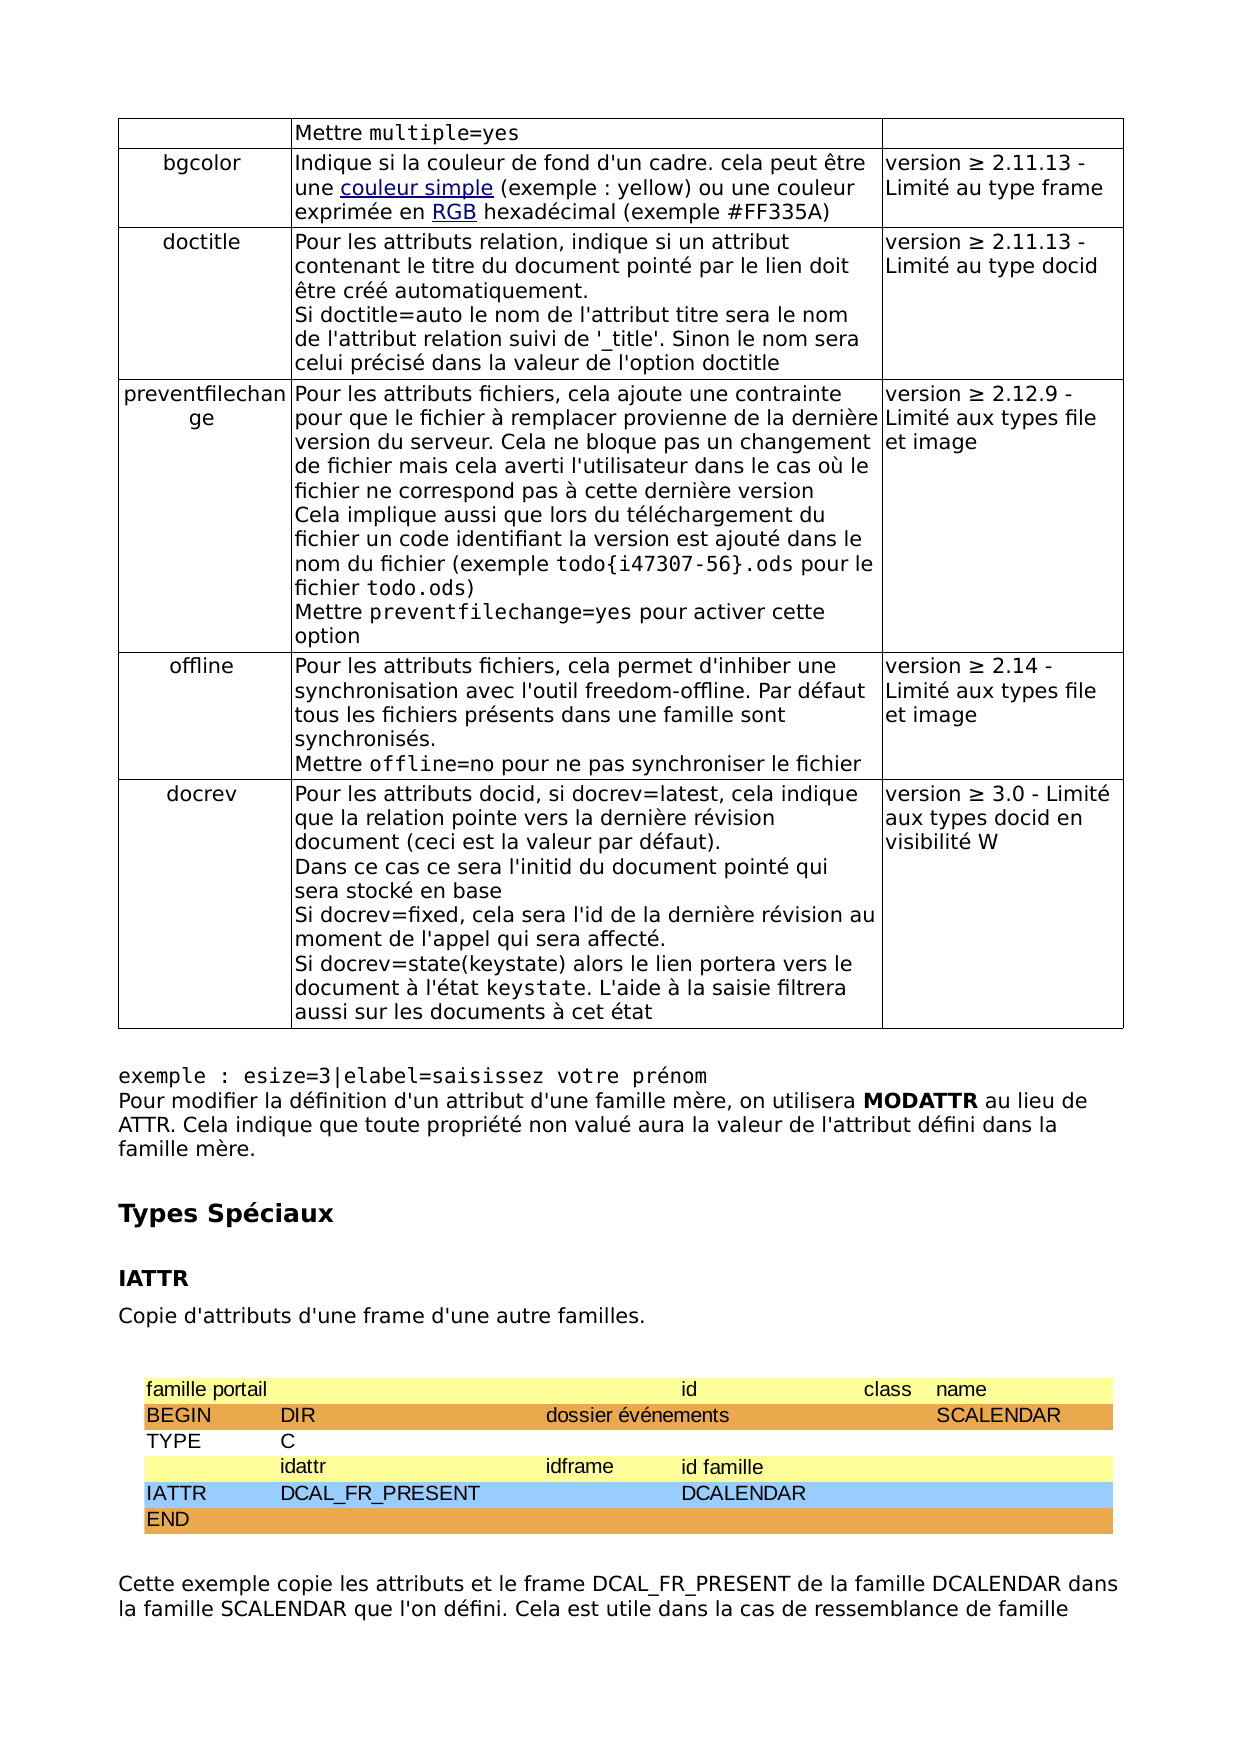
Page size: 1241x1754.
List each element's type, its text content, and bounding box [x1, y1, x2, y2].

subtitle Types Spéciaux [118, 1199, 1122, 1228]
table_cell version ≥ 2.14 - Limité aux types file et image [883, 653, 1123, 779]
table_cell version ≥ 2.11.13 - Limité au type frame [883, 149, 1123, 227]
table_cell Pour les attributs fichiers, cela ajoute une contrainte pour que le fichier à remplacer provienne de la dernière version du serveur. Cela ne bloque pas un changement de fichier mais cela averti l'utilisateur dans le cas où le fichier ne correspond pas à cette dernière version Cela implique aussi que lors du téléchargement du fichier un code identifiant la version est ajouté dans le nom du fichier (exemple todo{i47307-56}.ods pour le fichier todo.ods) Mettre preventfilechange=yes pour activer cette option [292, 380, 882, 652]
table_cell Indique si la couleur de fond d'un cadre. cela peut être une couleur simple (exemple : yellow) ou une couleur exprimée en RGB hexadécimal (exemple #FF335A) [292, 149, 882, 227]
table_cell Pour les attributs relation, indique si un attribut contenant le titre du document pointé par le lien doit être créé automatiquement. Si doctitle=auto le nom de l'attribut titre sera le nom de l'attribut relation suivi de '_title'. Sinon le nom sera celui précisé dans la valeur de l'option doctitle [292, 228, 882, 379]
text Cette exemple copie les attributs et le frame DCAL_FR_PRESENT de la famille DCALENDAR dans la famille SCALENDAR que l'on défini. Cela est utile dans la cas de ressemblance de famille [118, 1572, 1122, 1621]
table_cell Pour les attributs docid, si docrev=latest, cela indique que la relation pointe vers la dernière révision document (ceci est la valeur par défaut). Dans ce cas ce sera l'initid du document pointé qui sera stocké en base Si docrev=fixed, cela sera l'id de la dernière révision au moment de l'appel qui sera affecté. Si docrev=state(keystate) alors le lien portera vers le document à l'état keystate. L'aide à la saisie filtrera aussi sur les documents à cet état [292, 780, 882, 1027]
table_cell [119, 119, 291, 148]
table_cell docrev [119, 780, 291, 1027]
text Copie d'attributs d'une frame d'une autre familles. [118, 1304, 1122, 1328]
table_cell bgcolor [119, 149, 291, 227]
table_cell Pour les attributs fichiers, cela permet d'inhiber une synchronisation avec l'outil freedom-offline. Par défaut tous les fichiers présents dans une famille sont synchronisés. Mettre offline=no pour ne pas synchroniser le fichier [292, 653, 882, 779]
subtitle IATTR [118, 1266, 1122, 1291]
table_cell doctitle [119, 228, 291, 379]
table_cell version ≥ 2.11.13 - Limité au type docid [883, 228, 1123, 379]
text Pour modifier la définition d'un attribut d'une famille mère, on utilisera MODATTR au lieu de ATTR. Cela indique que toute propriété non valué aura la valeur de l'attribut défini dans la famille mère. [118, 1089, 1122, 1161]
table_cell version ≥ 3.0 - Limité aux types docid en visibilité W [883, 780, 1123, 1027]
table_cell Mettre multiple=yes [292, 119, 882, 148]
table_cell preventfilechange [119, 380, 291, 652]
table_cell [883, 119, 1123, 148]
text exemple : esize=3|elabel=saisissez votre prénom [118, 1064, 1122, 1089]
table_cell offline [119, 653, 291, 779]
table_cell version ≥ 2.12.9 - Limité aux types file et image [883, 380, 1123, 652]
